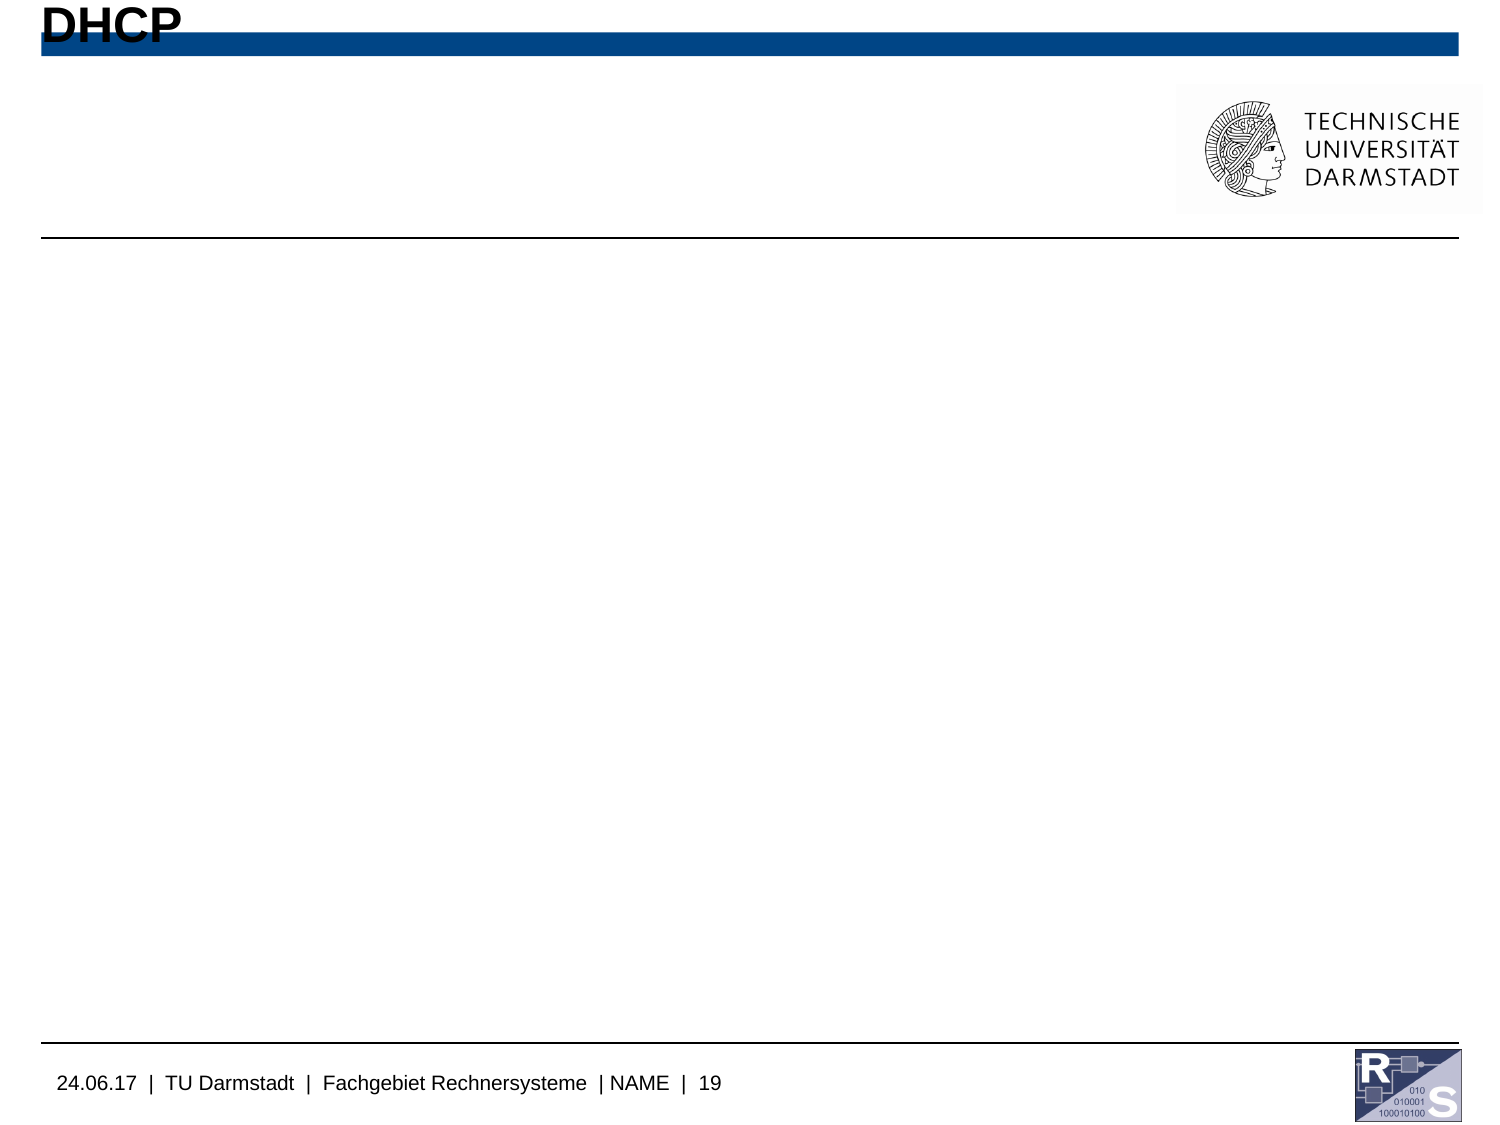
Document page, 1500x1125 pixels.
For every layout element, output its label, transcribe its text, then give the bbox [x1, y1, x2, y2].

title DHCP [41, 0, 1131, 128]
picture [1355, 1049, 1462, 1122]
